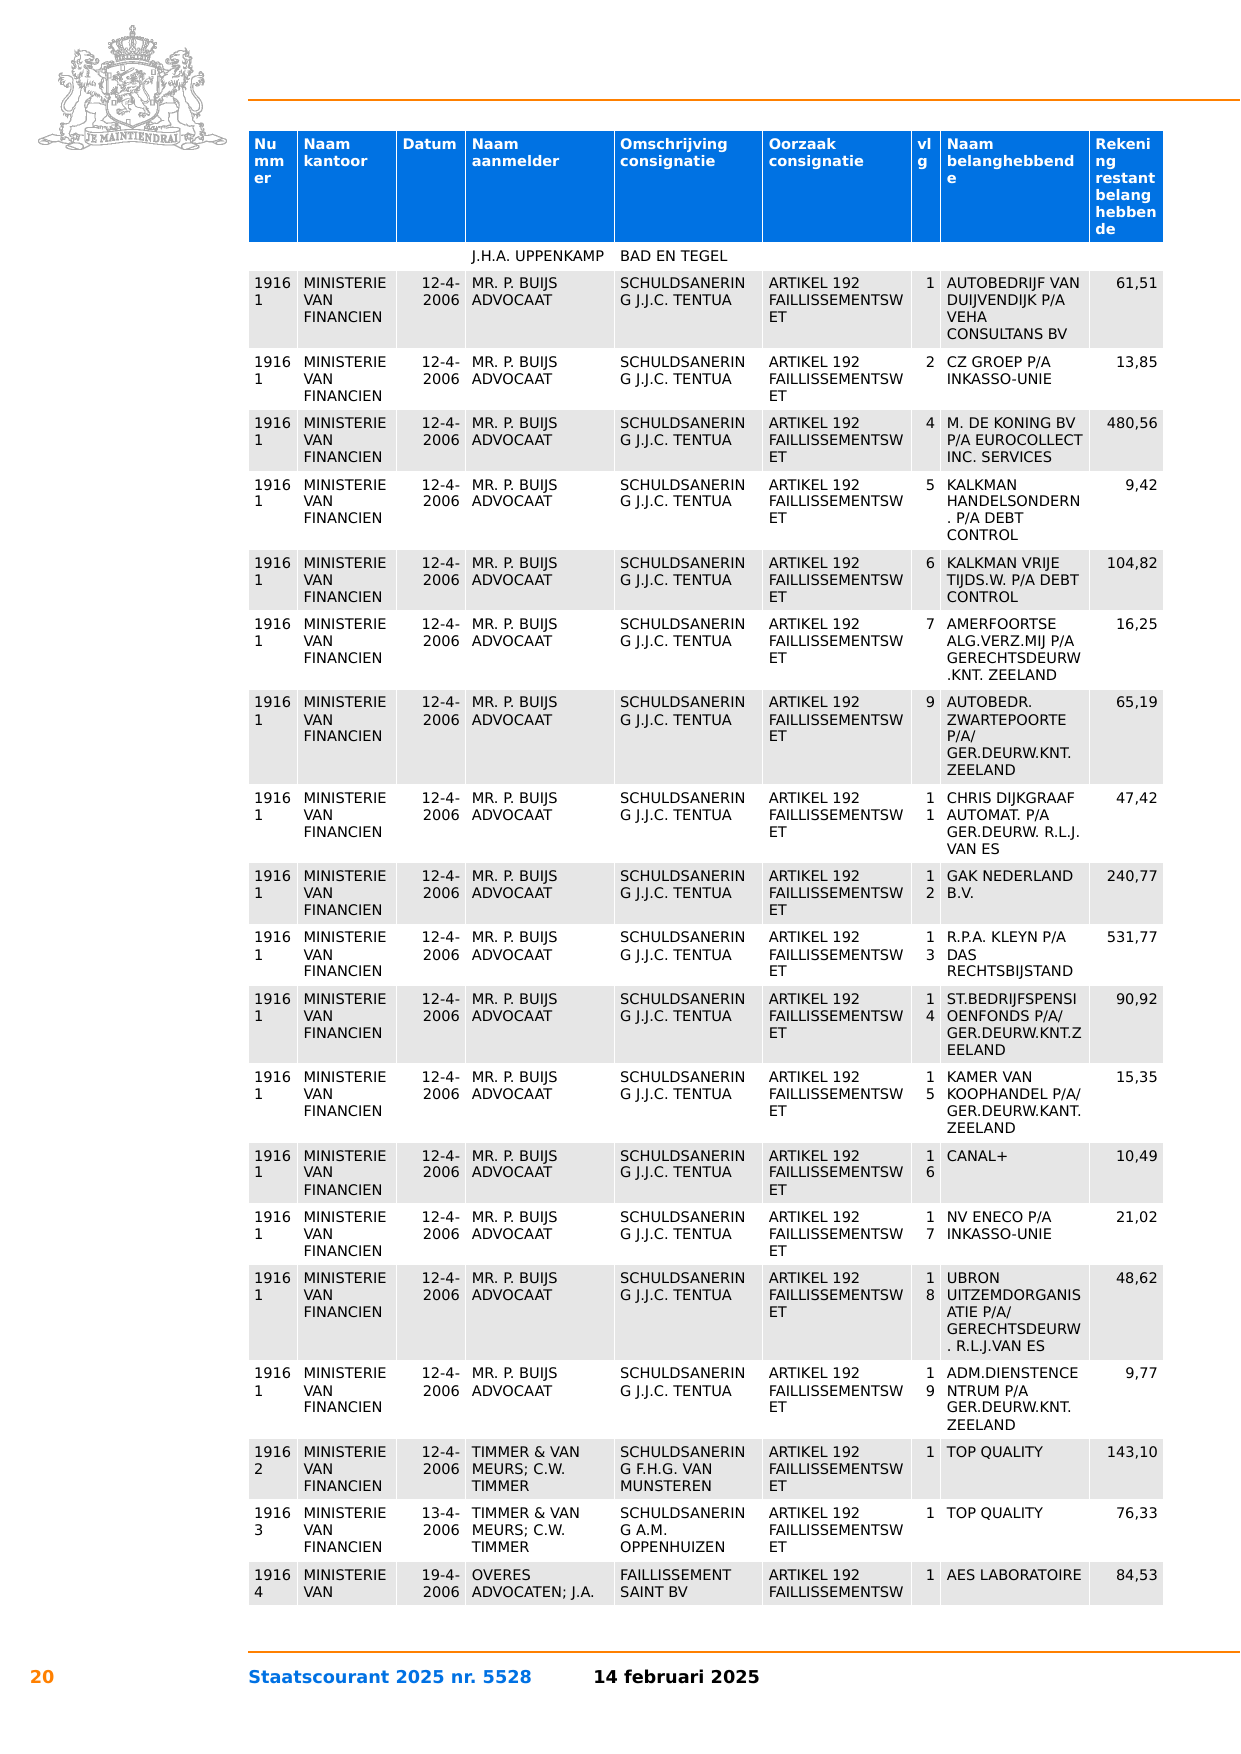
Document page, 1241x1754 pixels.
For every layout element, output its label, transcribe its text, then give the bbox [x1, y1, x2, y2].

table_cell ARTIKEL 192 FAILLISSEMENTSWET [763, 1064, 911, 1142]
table_cell MR. P. BUIJS ADVOCAAT [466, 1204, 614, 1264]
table_cell ST.BEDRIJFSPENSIOENFONDS P/A/ GER.DEURW.KNT.ZEELAND [941, 986, 1089, 1063]
table_cell 12-4-2006 [397, 611, 465, 689]
table_cell 12-4-2006 [397, 1064, 465, 1142]
table_cell 19161 [249, 986, 297, 1063]
table_cell SCHULDSANERING F.H.G. VAN MUNSTEREN [615, 1439, 762, 1499]
table_cell 19164 [249, 1562, 297, 1605]
table_header Rekening restant belanghebbende [1090, 131, 1163, 242]
table_cell SCHULDSANERING J.J.C. TENTUA [615, 863, 762, 924]
table_cell 19161 [249, 785, 297, 862]
table_cell 12-4-2006 [397, 863, 465, 924]
table_cell MR. P. BUIJS ADVOCAAT [466, 410, 614, 471]
table_cell 15,35 [1090, 1064, 1163, 1142]
table_cell TOP QUALITY [941, 1439, 1089, 1499]
table_cell 65,19 [1090, 690, 1163, 784]
table_cell SCHULDSANERING J.J.C. TENTUA [615, 550, 762, 610]
table_cell 7 [912, 611, 940, 689]
table_cell 5 [912, 472, 940, 549]
table_cell SCHULDSANERING A.M. OPPENHUIZEN [615, 1500, 762, 1561]
table_header Omschrijving consignatie [615, 131, 762, 242]
table_cell MR. P. BUIJS ADVOCAAT [466, 785, 614, 862]
table_cell 6 [912, 550, 940, 610]
table_cell 16,25 [1090, 611, 1163, 689]
table_cell 84,53 [1090, 1562, 1163, 1605]
table_cell SCHULDSANERING J.J.C. TENTUA [615, 271, 762, 348]
table_cell ARTIKEL 192 FAILLISSEMENTSWET [763, 1361, 911, 1438]
table_cell MINISTERIE VAN FINANCIEN [298, 271, 396, 348]
table_cell SCHULDSANERING J.J.C. TENTUA [615, 986, 762, 1063]
table_cell 18 [912, 1265, 940, 1360]
table_cell 12-4-2006 [397, 986, 465, 1063]
table_cell ARTIKEL 192 FAILLISSEMENTSWET [763, 1439, 911, 1499]
table_cell MINISTERIE VAN FINANCIEN [298, 690, 396, 784]
table_cell KALKMAN VRIJE TIJDS.W. P/A DEBT CONTROL [941, 550, 1089, 610]
table_cell 19162 [249, 1439, 297, 1499]
table_cell 19161 [249, 1064, 297, 1142]
table_cell 12-4-2006 [397, 472, 465, 549]
table_cell 19161 [249, 349, 297, 409]
table_cell 15 [912, 1064, 940, 1142]
table_cell 12-4-2006 [397, 1361, 465, 1438]
table_cell 19161 [249, 271, 297, 348]
table_header Datum [397, 131, 465, 242]
table_cell 11 [912, 785, 940, 862]
table_cell 16 [912, 1143, 940, 1203]
table_cell 2 [912, 349, 940, 409]
table_cell MR. P. BUIJS ADVOCAAT [466, 1361, 614, 1438]
table_cell 47,42 [1090, 785, 1163, 862]
table_cell TIMMER & VAN MEURS; C.W. TIMMER [466, 1500, 614, 1561]
table_cell MINISTERIE VAN [298, 1562, 396, 1605]
table_cell 19161 [249, 410, 297, 471]
table_header vlg [912, 131, 940, 242]
table_cell MINISTERIE VAN FINANCIEN [298, 410, 396, 471]
table_cell 9,77 [1090, 1361, 1163, 1438]
table_header Naam aanmelder [466, 131, 614, 242]
table_cell MR. P. BUIJS ADVOCAAT [466, 349, 614, 409]
table_cell FAILLISSEMENT SAINT BV [615, 1562, 762, 1605]
table_cell MINISTERIE VAN FINANCIEN [298, 1204, 396, 1264]
table_cell MINISTERIE VAN FINANCIEN [298, 863, 396, 924]
table_cell 1 [912, 1439, 940, 1499]
table_cell SCHULDSANERING J.J.C. TENTUA [615, 349, 762, 409]
table_cell MR. P. BUIJS ADVOCAAT [466, 1143, 614, 1203]
table_cell MINISTERIE VAN FINANCIEN [298, 349, 396, 409]
table_cell 104,82 [1090, 550, 1163, 610]
table_cell MINISTERIE VAN FINANCIEN [298, 1265, 396, 1360]
table_cell MINISTERIE VAN FINANCIEN [298, 550, 396, 610]
table_cell 19161 [249, 863, 297, 924]
table_cell 13,85 [1090, 349, 1163, 409]
table_cell CHRIS DIJKGRAAF AUTOMAT. P/A GER.DEURW. R.L.J. VAN ES [941, 785, 1089, 862]
table_cell 240,77 [1090, 863, 1163, 924]
table_cell [298, 243, 396, 269]
table_cell 12-4-2006 [397, 785, 465, 862]
table_cell MINISTERIE VAN FINANCIEN [298, 785, 396, 862]
table_cell 12-4-2006 [397, 349, 465, 409]
table_cell MINISTERIE VAN FINANCIEN [298, 472, 396, 549]
table_cell MR. P. BUIJS ADVOCAAT [466, 986, 614, 1063]
table_cell MINISTERIE VAN FINANCIEN [298, 1143, 396, 1203]
table_cell MR. P. BUIJS ADVOCAAT [466, 1064, 614, 1142]
table_cell 12-4-2006 [397, 271, 465, 348]
table_cell ARTIKEL 192 FAILLISSEMENTSWET [763, 690, 911, 784]
table_cell 14 [912, 986, 940, 1063]
table_cell 19161 [249, 1361, 297, 1438]
table_header Naam belanghebbende [941, 131, 1089, 242]
table_cell AES LABORATOIRE [941, 1562, 1089, 1605]
table_cell MINISTERIE VAN FINANCIEN [298, 1361, 396, 1438]
table_cell ARTIKEL 192 FAILLISSEMENTSW [763, 1562, 911, 1605]
table_cell MINISTERIE VAN FINANCIEN [298, 611, 396, 689]
table_cell 90,92 [1090, 986, 1163, 1063]
table_cell GAK NEDERLAND B.V. [941, 863, 1089, 924]
table_cell 480,56 [1090, 410, 1163, 471]
table_cell KAMER VAN KOOPHANDEL P/A/ GER.DEURW.KANT. ZEELAND [941, 1064, 1089, 1142]
table_cell [941, 243, 1089, 269]
table_cell MINISTERIE VAN FINANCIEN [298, 986, 396, 1063]
table_cell 143,10 [1090, 1439, 1163, 1499]
table_cell 12-4-2006 [397, 1439, 465, 1499]
table_cell [249, 243, 297, 269]
table_cell 19161 [249, 1204, 297, 1264]
table_cell ARTIKEL 192 FAILLISSEMENTSWET [763, 1500, 911, 1561]
table_cell SCHULDSANERING J.J.C. TENTUA [615, 690, 762, 784]
table_cell SCHULDSANERING J.J.C. TENTUA [615, 1361, 762, 1438]
table_cell 1 [912, 271, 940, 348]
table_cell 12-4-2006 [397, 1143, 465, 1203]
table_cell 19161 [249, 925, 297, 985]
table_cell SCHULDSANERING J.J.C. TENTUA [615, 611, 762, 689]
table_cell ARTIKEL 192 FAILLISSEMENTSWET [763, 410, 911, 471]
table_cell 1 [912, 1500, 940, 1561]
table_cell 19161 [249, 1143, 297, 1203]
table_cell BAD EN TEGEL [615, 243, 762, 269]
table_cell SCHULDSANERING J.J.C. TENTUA [615, 785, 762, 862]
table_cell TIMMER & VAN MEURS; C.W. TIMMER [466, 1439, 614, 1499]
table_cell KALKMAN HANDELSONDERN. P/A DEBT CONTROL [941, 472, 1089, 549]
table_cell MINISTERIE VAN FINANCIEN [298, 1500, 396, 1561]
table_cell 19161 [249, 550, 297, 610]
table_cell ARTIKEL 192 FAILLISSEMENTSWET [763, 1265, 911, 1360]
table_cell MR. P. BUIJS ADVOCAAT [466, 611, 614, 689]
table_header Naam kantoor [298, 131, 396, 242]
table_cell UBRON UITZEMDORGANISATIE P/A/ GERECHTSDEURW. R.L.J.VAN ES [941, 1265, 1089, 1360]
table_cell 19161 [249, 611, 297, 689]
table_cell 9 [912, 690, 940, 784]
table_cell 13 [912, 925, 940, 985]
table_cell ARTIKEL 192 FAILLISSEMENTSWET [763, 271, 911, 348]
table_cell 12-4-2006 [397, 1204, 465, 1264]
table_cell SCHULDSANERING J.J.C. TENTUA [615, 1265, 762, 1360]
table_cell J.H.A. UPPENKAMP [466, 243, 614, 269]
table_cell AUTOBEDRIJF VAN DUIJVENDIJK P/A VEHA CONSULTANS BV [941, 271, 1089, 348]
table_cell 4 [912, 410, 940, 471]
table_header Oorzaak consignatie [763, 131, 911, 242]
table_cell 9,42 [1090, 472, 1163, 549]
table_cell 76,33 [1090, 1500, 1163, 1561]
table_cell 48,62 [1090, 1265, 1163, 1360]
table_cell 13-4-2006 [397, 1500, 465, 1561]
table_cell MINISTERIE VAN FINANCIEN [298, 1439, 396, 1499]
table_cell MINISTERIE VAN FINANCIEN [298, 1064, 396, 1142]
table_cell 12-4-2006 [397, 925, 465, 985]
table_cell [912, 243, 940, 269]
table_cell MINISTERIE VAN FINANCIEN [298, 925, 396, 985]
table_cell SCHULDSANERING J.J.C. TENTUA [615, 410, 762, 471]
table_cell ADM.DIENSTENCENTRUM P/A GER.DEURW.KNT. ZEELAND [941, 1361, 1089, 1438]
table_cell 12-4-2006 [397, 410, 465, 471]
table_cell AMERFOORTSE ALG.VERZ.MIJ P/A GERECHTSDEURW.KNT. ZEELAND [941, 611, 1089, 689]
table_cell ARTIKEL 192 FAILLISSEMENTSWET [763, 1143, 911, 1203]
table_cell MR. P. BUIJS ADVOCAAT [466, 1265, 614, 1360]
table_cell 12 [912, 863, 940, 924]
table_cell ARTIKEL 192 FAILLISSEMENTSWET [763, 1204, 911, 1264]
table_cell 17 [912, 1204, 940, 1264]
table_cell SCHULDSANERING J.J.C. TENTUA [615, 1204, 762, 1264]
table_cell CZ GROEP P/A INKASSO-UNIE [941, 349, 1089, 409]
table_cell NV ENECO P/A INKASSO-UNIE [941, 1204, 1089, 1264]
table_cell 19-4-2006 [397, 1562, 465, 1605]
table_cell SCHULDSANERING J.J.C. TENTUA [615, 1064, 762, 1142]
table_cell 10,49 [1090, 1143, 1163, 1203]
table_cell MR. P. BUIJS ADVOCAAT [466, 550, 614, 610]
table_cell SCHULDSANERING J.J.C. TENTUA [615, 925, 762, 985]
table_cell 12-4-2006 [397, 550, 465, 610]
table_cell SCHULDSANERING J.J.C. TENTUA [615, 472, 762, 549]
table_cell R.P.A. KLEYN P/A DAS RECHTSBIJSTAND [941, 925, 1089, 985]
table_cell [397, 243, 465, 269]
table_cell 531,77 [1090, 925, 1163, 985]
table_cell AUTOBEDR. ZWARTEPOORTE P/A/ GER.DEURW.KNT. ZEELAND [941, 690, 1089, 784]
table_cell 12-4-2006 [397, 690, 465, 784]
picture [38, 25, 227, 150]
table_cell 21,02 [1090, 1204, 1163, 1264]
table_header Nummer [249, 131, 297, 242]
table_cell ARTIKEL 192 FAILLISSEMENTSWET [763, 785, 911, 862]
table_cell 61,51 [1090, 271, 1163, 348]
table_cell 19161 [249, 472, 297, 549]
table_cell 19161 [249, 690, 297, 784]
table_cell CANAL+ [941, 1143, 1089, 1203]
table_cell ARTIKEL 192 FAILLISSEMENTSWET [763, 863, 911, 924]
table_cell [1090, 243, 1163, 269]
table_cell ARTIKEL 192 FAILLISSEMENTSWET [763, 550, 911, 610]
table_cell 19163 [249, 1500, 297, 1561]
table_cell MR. P. BUIJS ADVOCAAT [466, 690, 614, 784]
table_cell ARTIKEL 192 FAILLISSEMENTSWET [763, 472, 911, 549]
table_cell [763, 243, 911, 269]
table_cell 1 [912, 1562, 940, 1605]
table_cell MR. P. BUIJS ADVOCAAT [466, 863, 614, 924]
table_cell TOP QUALITY [941, 1500, 1089, 1561]
table_cell 12-4-2006 [397, 1265, 465, 1360]
table_cell M. DE KONING BV P/A EUROCOLLECT INC. SERVICES [941, 410, 1089, 471]
table_cell OVERES ADVOCATEN; J.A. [466, 1562, 614, 1605]
table_cell 19 [912, 1361, 940, 1438]
table_cell MR. P. BUIJS ADVOCAAT [466, 472, 614, 549]
table_cell ARTIKEL 192 FAILLISSEMENTSWET [763, 925, 911, 985]
table_cell 19161 [249, 1265, 297, 1360]
table_cell ARTIKEL 192 FAILLISSEMENTSWET [763, 611, 911, 689]
table_cell SCHULDSANERING J.J.C. TENTUA [615, 1143, 762, 1203]
table_cell MR. P. BUIJS ADVOCAAT [466, 271, 614, 348]
table_cell MR. P. BUIJS ADVOCAAT [466, 925, 614, 985]
table_cell ARTIKEL 192 FAILLISSEMENTSWET [763, 986, 911, 1063]
table_cell ARTIKEL 192 FAILLISSEMENTSWET [763, 349, 911, 409]
